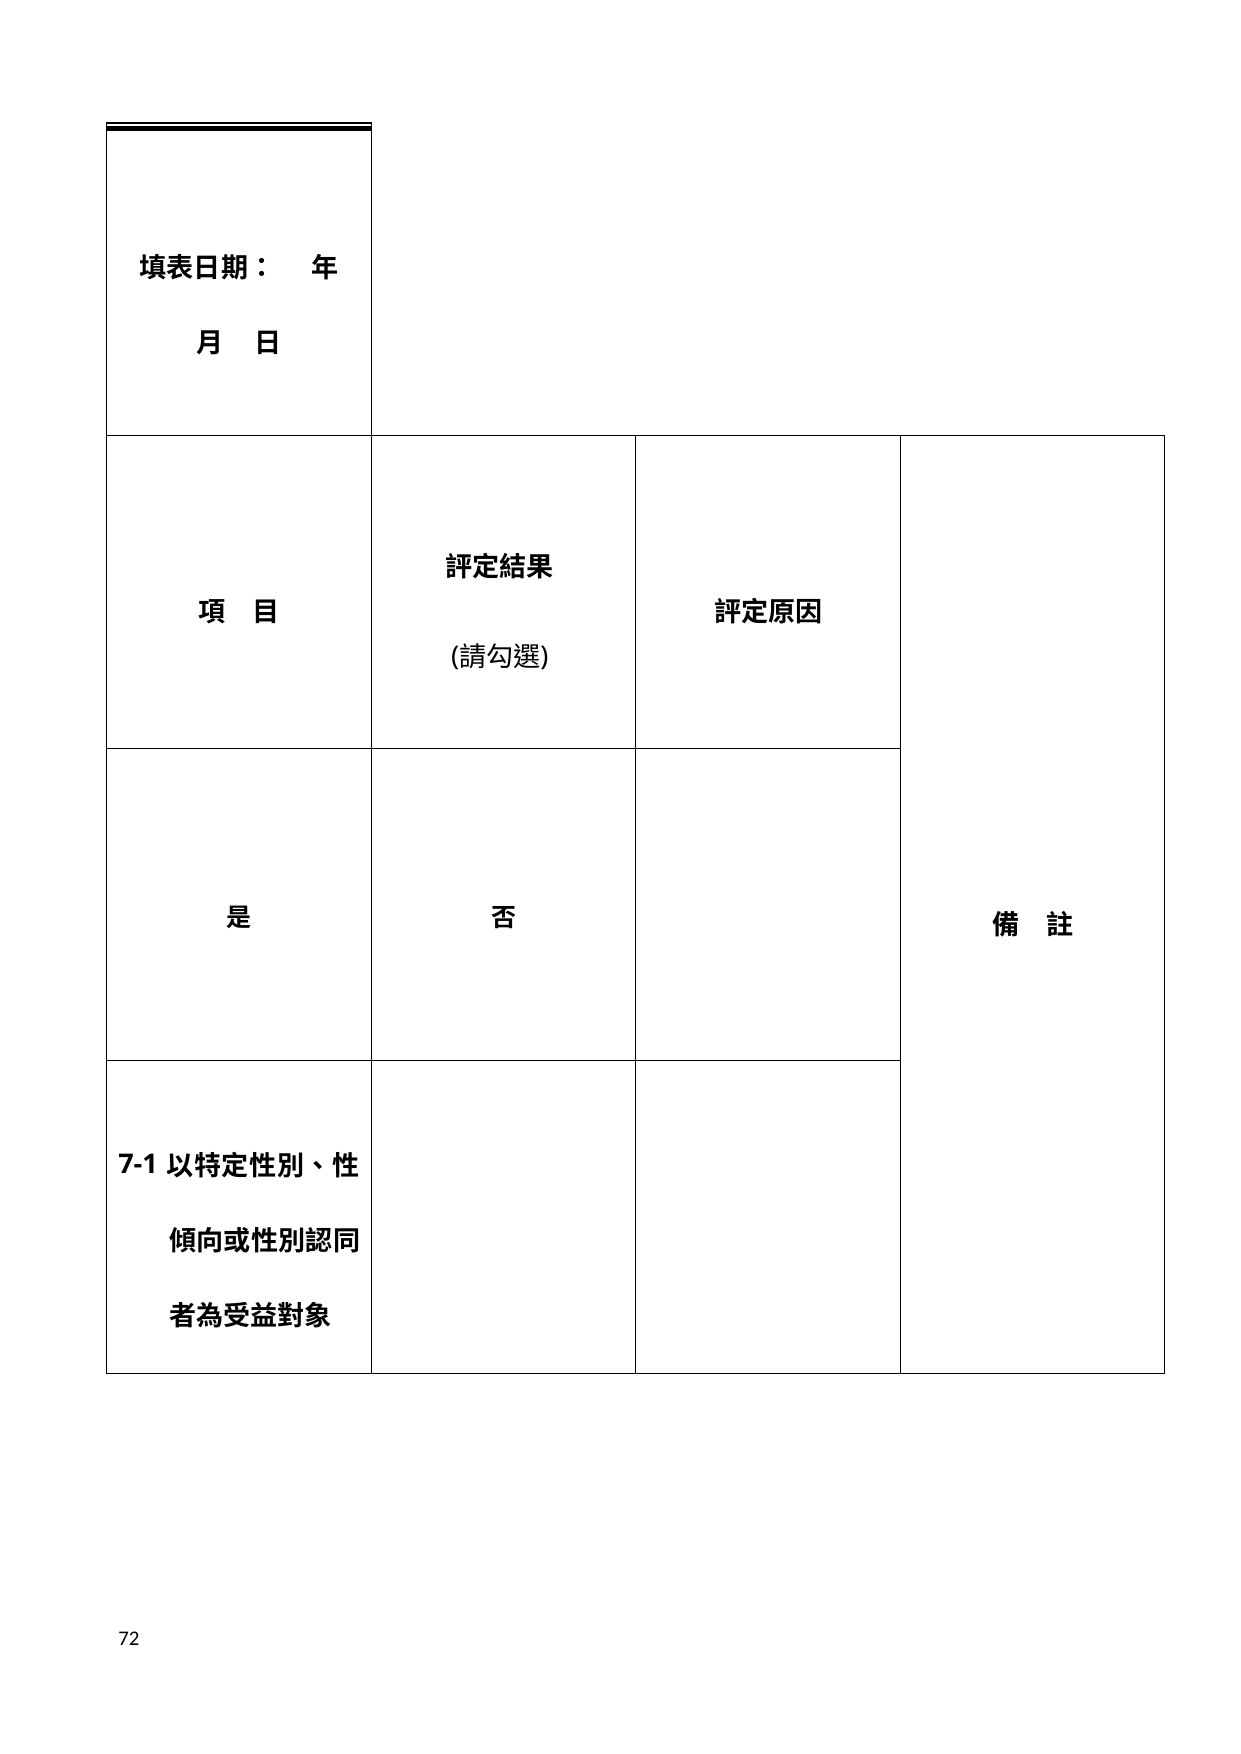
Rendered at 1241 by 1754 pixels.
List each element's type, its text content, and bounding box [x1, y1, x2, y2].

table_cell 7-1 以特定性別、性傾向或性別認同者為受益對象 [107, 1061, 371, 1373]
table_header 填表日期： 年 月 日 [107, 131, 371, 434]
table_cell [372, 1061, 635, 1373]
table_cell 評定原因 [636, 436, 900, 747]
table_cell 否 [372, 749, 635, 1060]
table_cell 備 註 [901, 436, 1164, 1373]
table_cell 評定結果 (請勾選) [372, 436, 635, 747]
table_cell 項 目 [107, 436, 371, 747]
table_cell 是 [107, 749, 371, 1060]
table_cell [636, 1061, 900, 1373]
